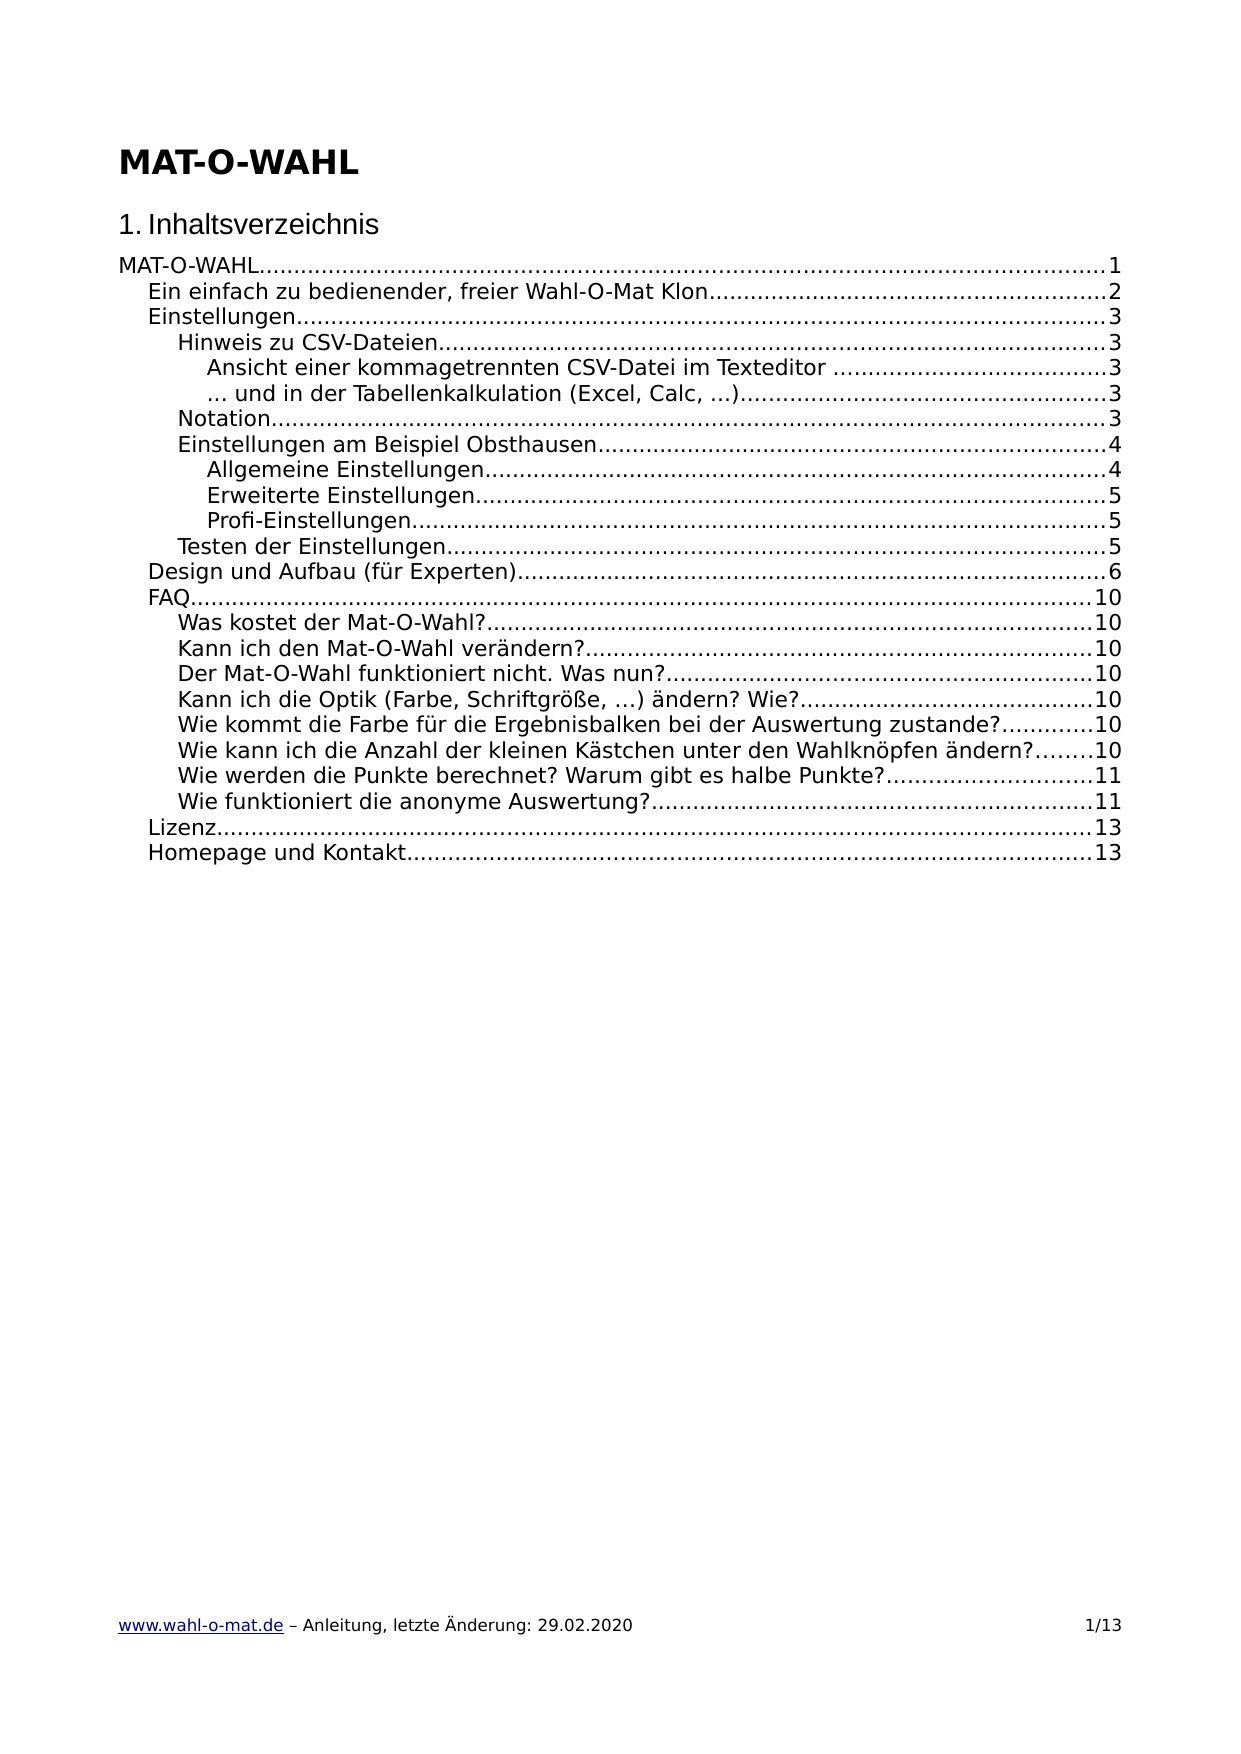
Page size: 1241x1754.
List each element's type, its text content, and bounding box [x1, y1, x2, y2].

text FAQ 10 [118, 585, 1122, 611]
text Allgemeine Einstellungen 4 [118, 457, 1122, 483]
text Erweiterte Einstellungen 5 [118, 483, 1122, 508]
text Einstellungen am Beispiel Obsthausen 4 [118, 432, 1122, 457]
text Hinweis zu CSV-Dateien 3 [118, 330, 1122, 355]
text Design und Aufbau (für Experten) 6 [118, 559, 1122, 585]
text Homepage und Kontakt 13 [118, 840, 1122, 866]
text Der Mat-O-Wahl funktioniert nicht. Was nun? 10 [118, 662, 1122, 687]
text Ein einfach zu bedienender, freier Wahl-O-Mat Klon 2 [118, 279, 1122, 304]
subtitle MAT-O-WAHL [118, 143, 1122, 182]
text Kann ich die Optik (Farbe, Schriftgröße, …) ändern? Wie? 10 [118, 687, 1122, 713]
text MAT-O-WAHL 1 [118, 253, 1122, 279]
text Testen der Einstellungen 5 [118, 534, 1122, 559]
text Einstellungen 3 [118, 304, 1122, 330]
subtitle Inhaltsverzeichnis [118, 207, 1122, 241]
text Was kostet der Mat-O-Wahl? 10 [118, 611, 1122, 636]
text Wie funktioniert die anonyme Auswertung? 11 [118, 789, 1122, 815]
text Wie kann ich die Anzahl der kleinen Kästchen unter den Wahlknöpfen ändern? 10 [118, 738, 1122, 764]
text Ansicht einer kommagetrennten CSV-Datei im Texteditor ... 3 [118, 355, 1122, 381]
text Lizenz 13 [118, 815, 1122, 840]
text Notation 3 [118, 406, 1122, 432]
text Profi-Einstellungen 5 [118, 508, 1122, 534]
text Wie werden die Punkte berechnet? Warum gibt es halbe Punkte? 11 [118, 764, 1122, 789]
text Wie kommt die Farbe für die Ergebnisbalken bei der Auswertung zustande? 10 [118, 713, 1122, 738]
text Kann ich den Mat-O-Wahl verändern? 10 [118, 636, 1122, 662]
text ... und in der Tabellenkalkulation (Excel, Calc, ...) 3 [118, 381, 1122, 406]
